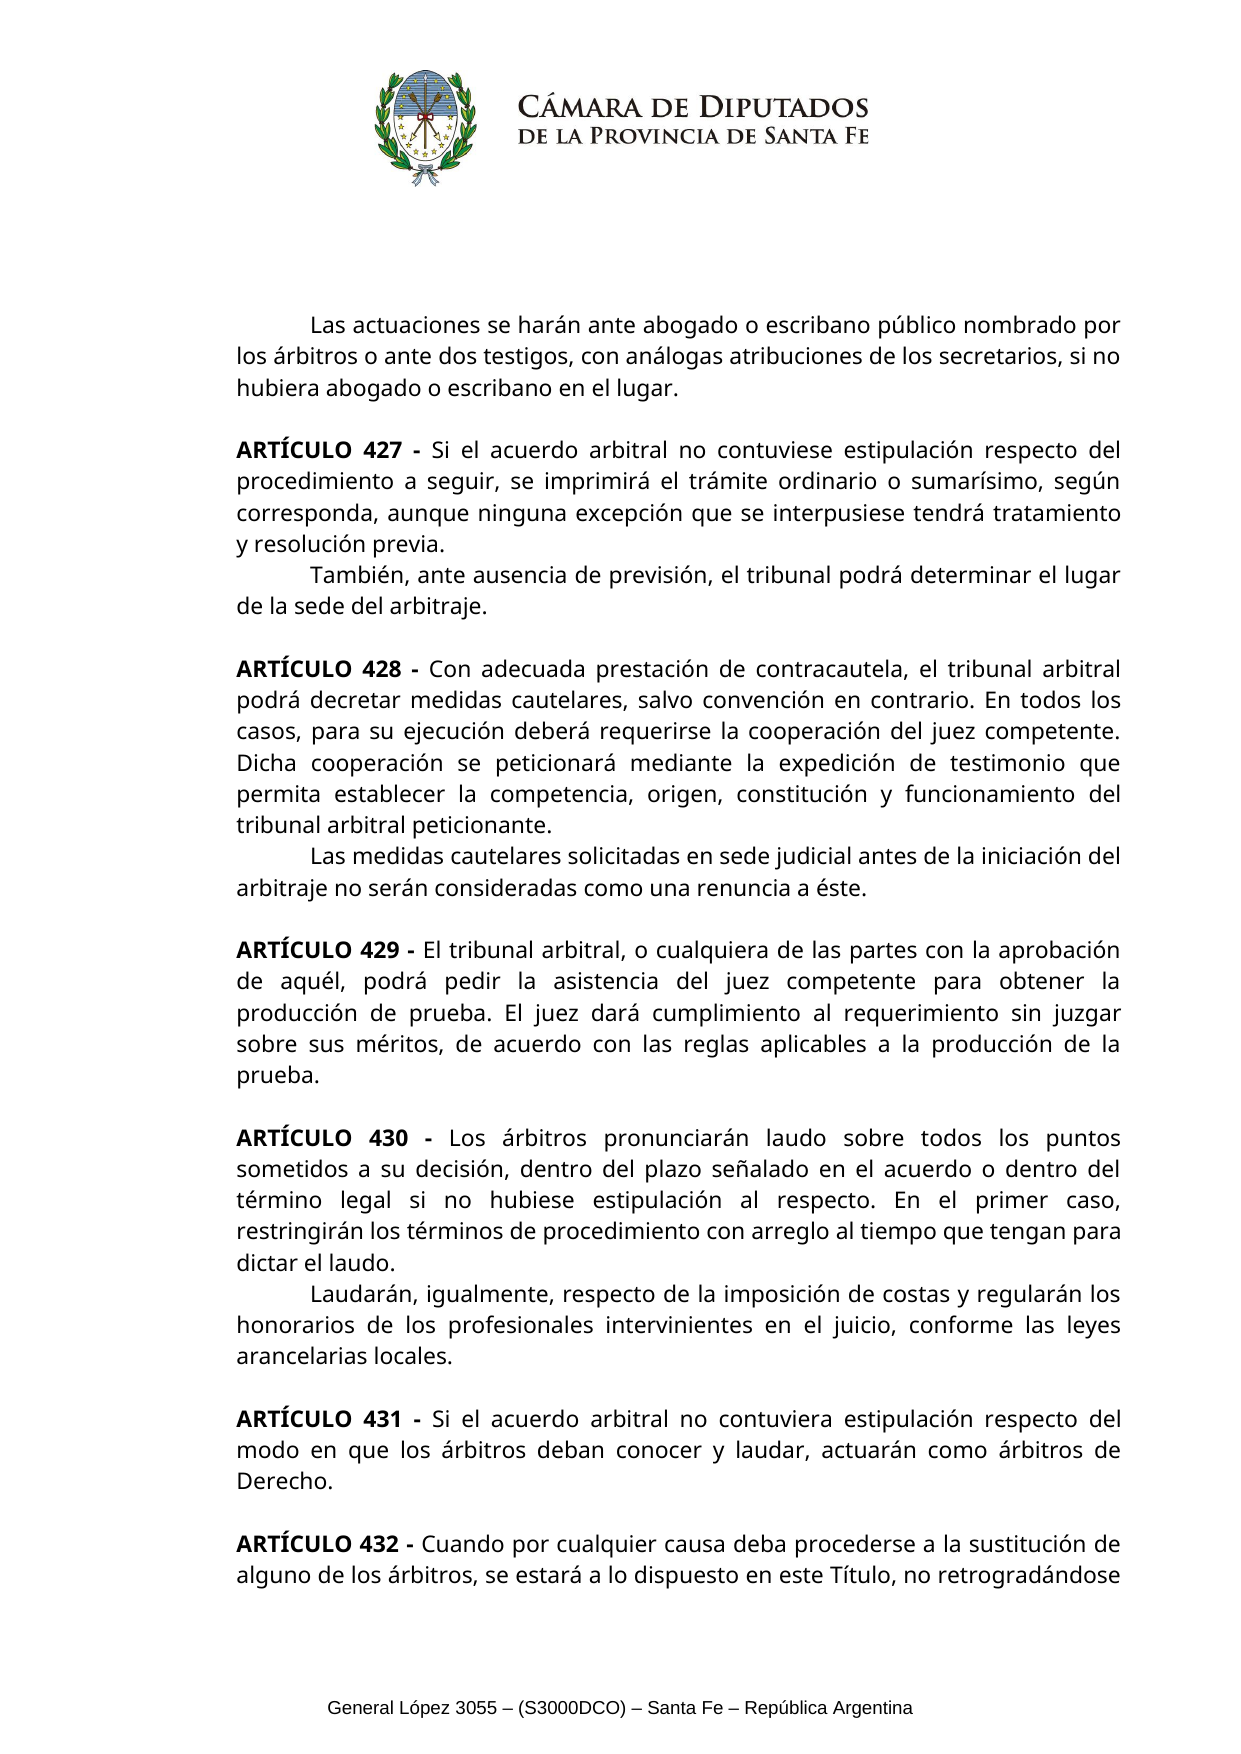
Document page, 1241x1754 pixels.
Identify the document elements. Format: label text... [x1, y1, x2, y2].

text ARTÍCULO 429 - El tribunal arbitral, o cualquiera de las partes con la aprobación de aquél, podrá pedir la asistencia del juez competente para obtener la producción de prueba. El juez dará cumplimiento al requerimiento sin juzgar sobre sus méritos, de acuerdo con las reglas aplicables a la producción de la prueba. [236, 934, 1122, 1090]
text ARTÍCULO 428 - Con adecuada prestación de contracautela, el tribunal arbitral podrá decretar medidas cautelares, salvo convención en contrario. En todos los casos, para su ejecución deberá requerirse la cooperación del juez competente. Dicha cooperación se peticionará mediante la expedición de testimonio que permita establecer la competencia, origen, constitución y funcionamiento del tribunal arbitral peticionante. [236, 653, 1122, 840]
text ARTÍCULO 427 - Si el acuerdo arbitral no contuviese estipulación respecto del procedimiento a seguir, se imprimirá el trámite ordinario o sumarísimo, según corresponda, aunque ninguna excepción que se interpusiese tendrá tratamiento y resolución previa. [236, 434, 1122, 559]
text ARTÍCULO 431 - Si el acuerdo arbitral no contuviera estipulación respecto del modo en que los árbitros deban conocer y laudar, actuarán como árbitros de Derecho. [236, 1403, 1122, 1496]
picture [374, 70, 869, 191]
text ARTÍCULO 430 - Los árbitros pronunciarán laudo sobre todos los puntos sometidos a su decisión, dentro del plazo señalado en el acuerdo o dentro del término legal si no hubiese estipulación al respecto. En el primer caso, restringirán los términos de procedimiento con arreglo al tiempo que tengan para dictar el laudo. [236, 1121, 1122, 1278]
text ARTÍCULO 432 - Cuando por cualquier causa deba procederse a la sustitución de alguno de los árbitros, se estará a lo dispuesto en este Título, no retrogradándose [236, 1528, 1122, 1590]
text Las actuaciones se harán ante abogado o escribano público nombrado por los árbitros o ante dos testigos, con análogas atribuciones de los secretarios, si no hubiera abogado o escribano en el lugar. [236, 309, 1122, 403]
text También, ante ausencia de previsión, el tribunal podrá determinar el lugar de la sede del arbitraje. [236, 559, 1122, 621]
text Laudarán, igualmente, respecto de la imposición de costas y regularán los honorarios de los profesionales intervinientes en el juicio, conforme las leyes arancelarias locales. [236, 1278, 1122, 1371]
text Las medidas cautelares solicitadas en sede judicial antes de la iniciación del arbitraje no serán consideradas como una renuncia a éste. [236, 840, 1122, 903]
